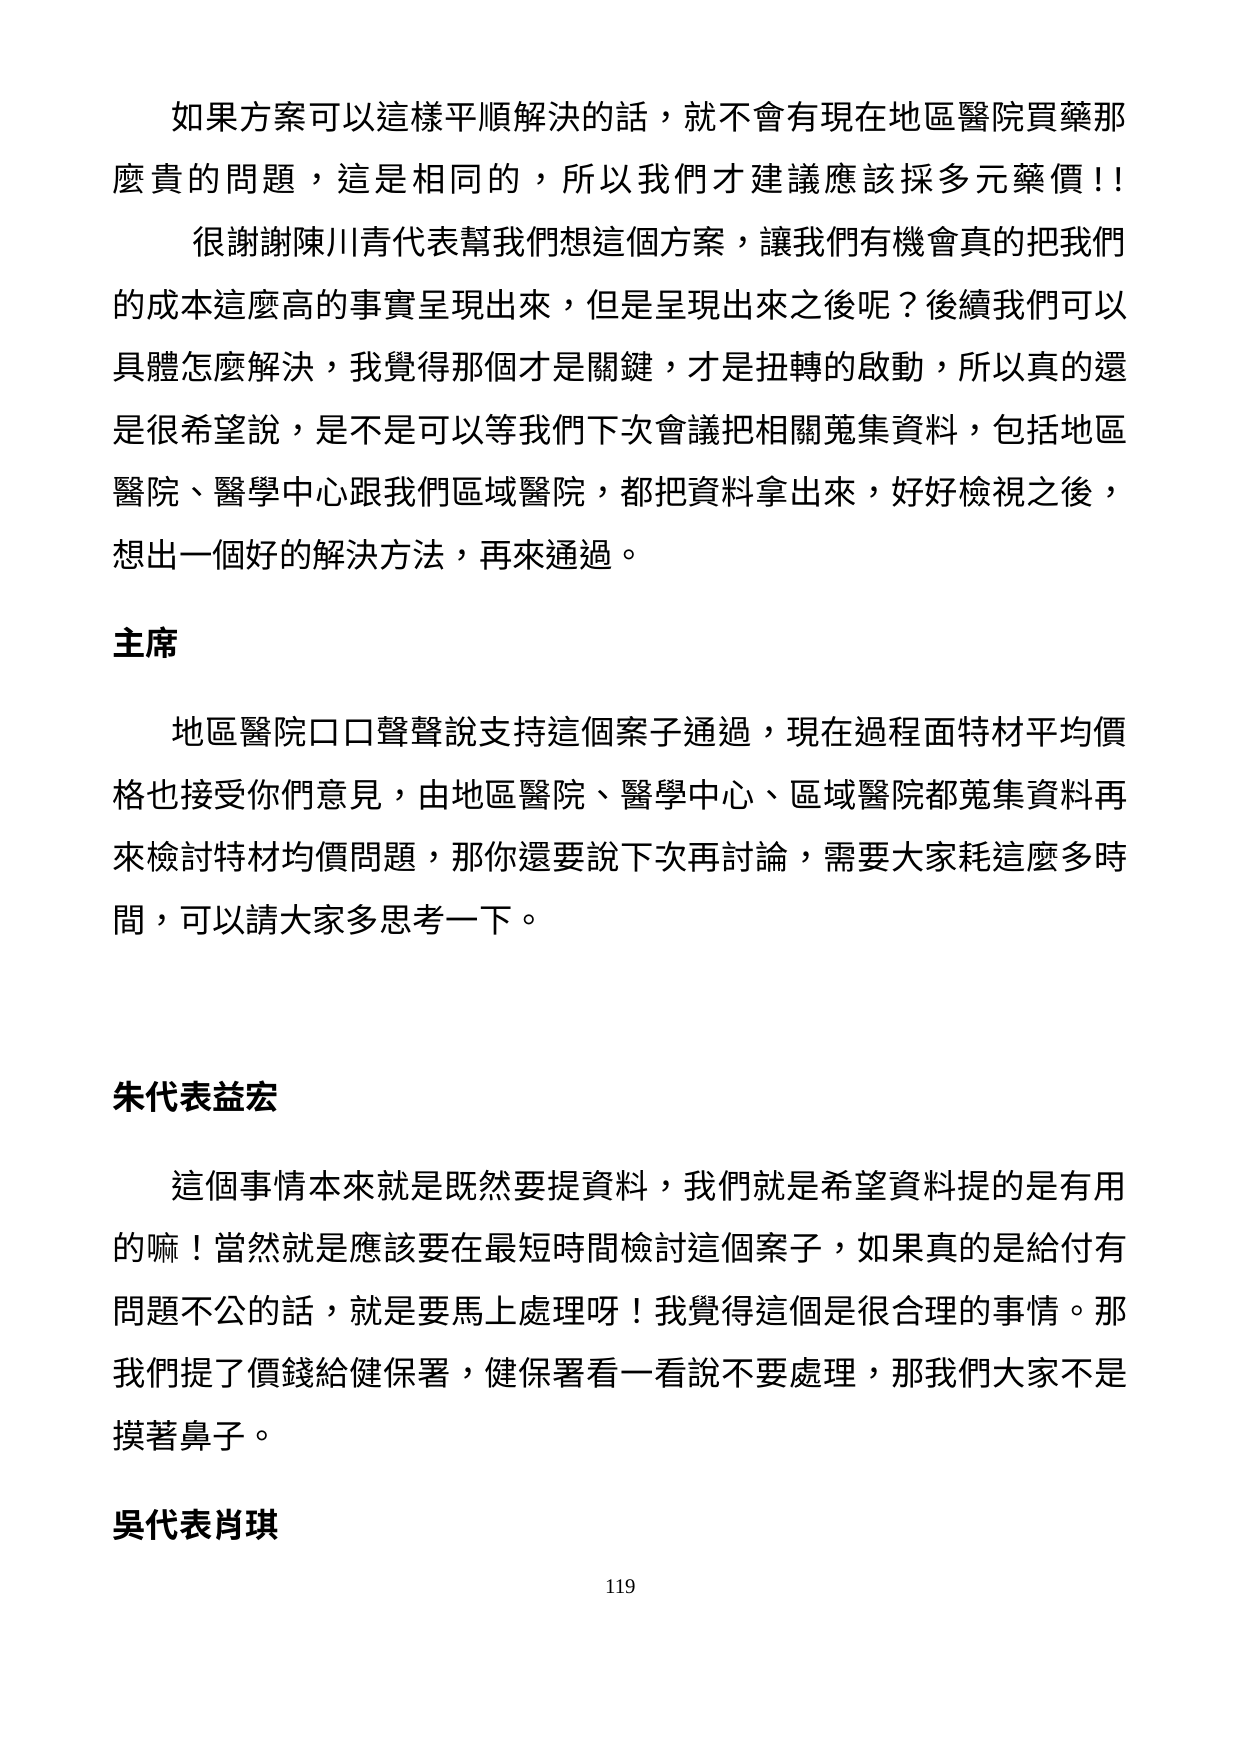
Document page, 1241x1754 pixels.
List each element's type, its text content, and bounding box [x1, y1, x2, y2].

text 朱代表益宏 [112, 1053, 1128, 1116]
text 主席 [112, 599, 1128, 662]
text 如果方案可以這樣平順解決的話，就不會有現在地區醫院買藥那麼貴的問題，這是相同的，所以我們才建議應該採多元藥價!! 很謝謝陳川青代表幫我們想這個方案，讓我們有機會真的把我們的成本這麼高的事實呈現出來，但是呈現出來之後呢？後續我們可以具體怎麼解決，我覺得那個才是關鍵，才是扭轉的啟動，所以真的還是很希望說，是不是可以等我們下次會議把相關蒐集資料，包括地區醫院、醫學中心跟我們區域醫院，都把資料拿出來，好好檢視之後，想出一個好的解決方法，再來通過。 [112, 73, 1128, 573]
text 吳代表肖琪 [112, 1481, 1128, 1543]
text 地區醫院口口聲聲說支持這個案子通過，現在過程面特材平均價格也接受你們意見，由地區醫院、醫學中心、區域醫院都蒐集資料再來檢討特材均價問題，那你還要說下次再討論，需要大家耗這麼多時間，可以請大家多思考一下。 [112, 688, 1128, 938]
text 這個事情本來就是既然要提資料，我們就是希望資料提的是有用的嘛！當然就是應該要在最短時間檢討這個案子，如果真的是給付有問題不公的話，就是要馬上處理呀！我覺得這個是很合理的事情。那我們提了價錢給健保署，健保署看一看說不要處理，那我們大家不是摸著鼻子。 [112, 1142, 1128, 1454]
